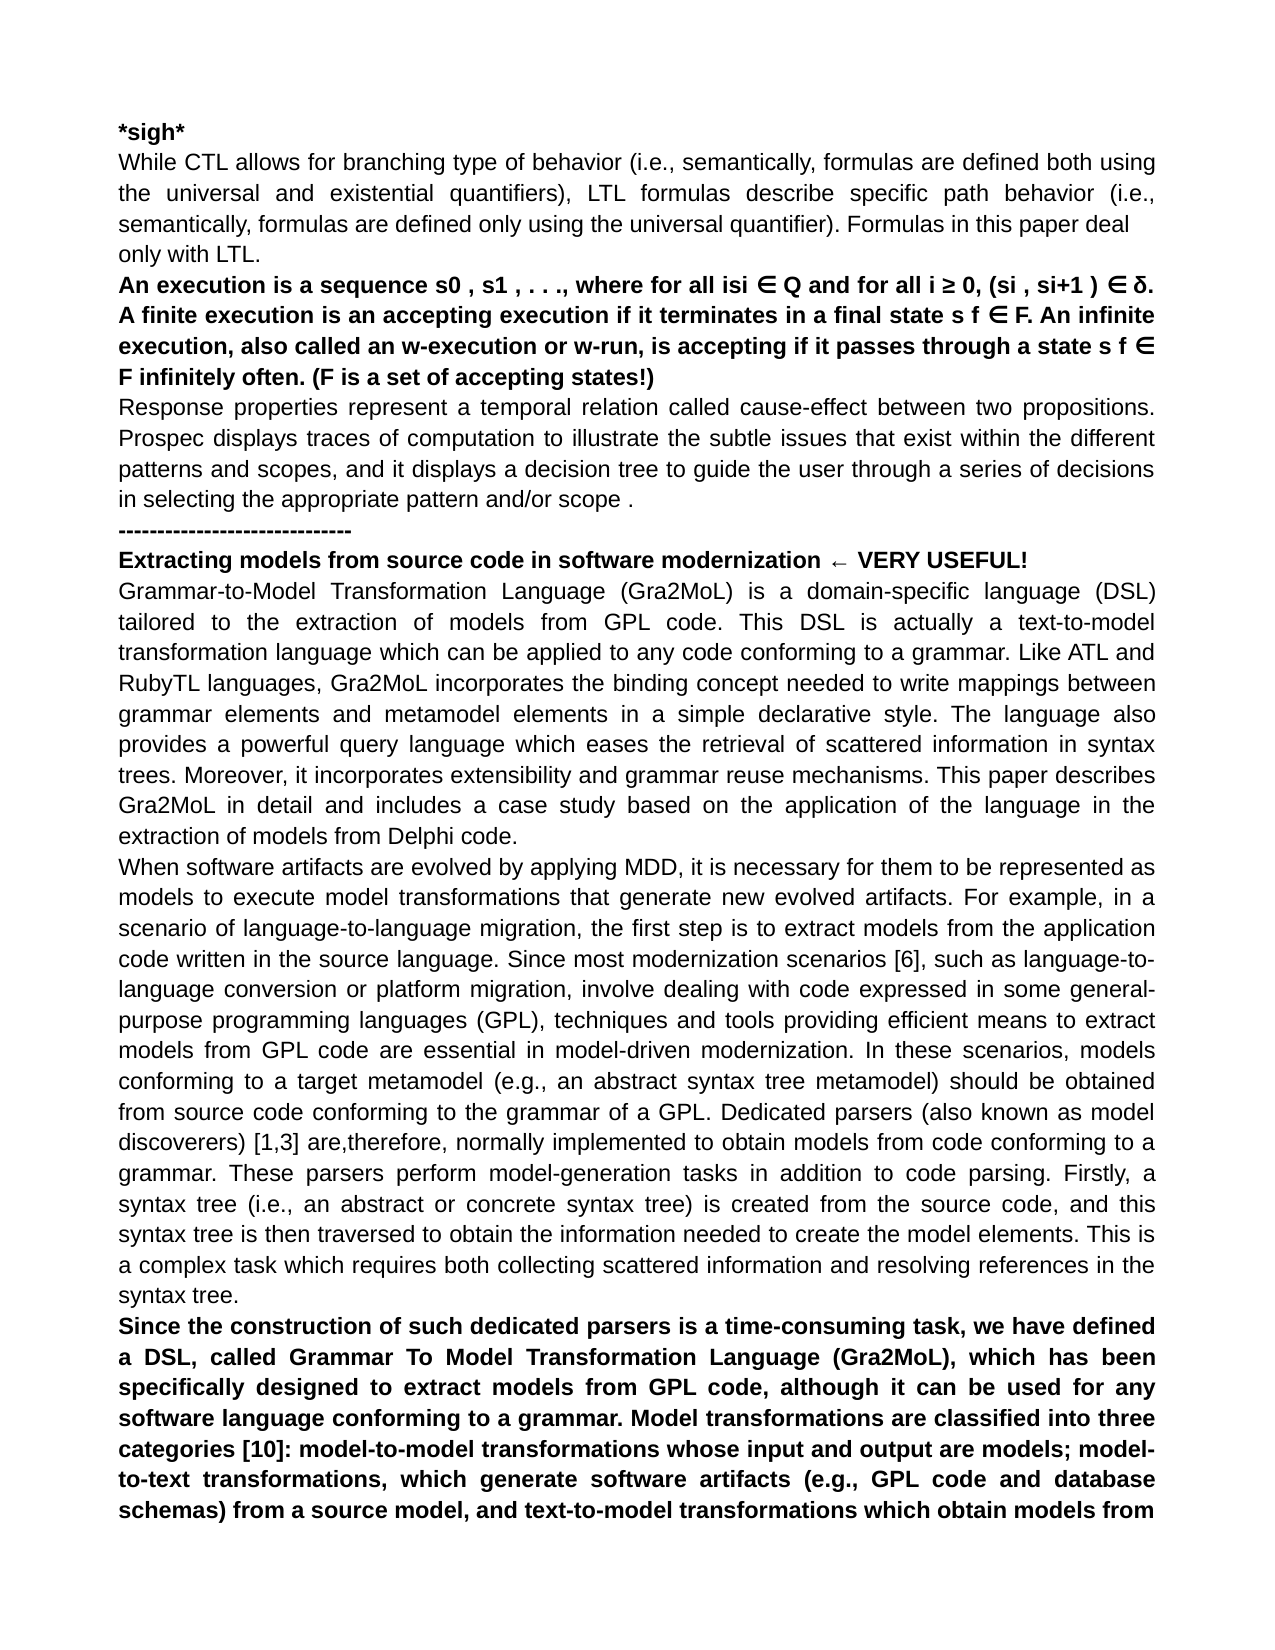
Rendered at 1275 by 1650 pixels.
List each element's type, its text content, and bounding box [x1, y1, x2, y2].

text An execution is a sequence s0 , s1 , . . ., where for all isi ∈ Q and for all i ≥ 0, (si , si+1 ) ∈ δ. A finite execution is an accepting execution if it terminates in a final state s f ∈ F. An infinite execution, also called an w-execution or w-run, is accepting if it passes through a state s f ∈ F infinitely often. (F is a set of accepting states!) [118, 271, 1157, 390]
text Response properties represent a temporal relation called cause-effect between two propositions. Prospec displays traces of computation to illustrate the subtle issues that exist within the different patterns and scopes, and it displays a decision tree to guide the user through a series of decisions in selecting the appropriate pattern and/or scope . [118, 394, 1157, 512]
text Extracting models from source code in software modernization ← VERY USEFUL! [118, 547, 1157, 574]
text only with LTL. [118, 241, 1157, 267]
text Since the construction of such dedicated parsers is a time-consuming task, we have defined a DSL, called Grammar To Model Transformation Language (Gra2MoL), which has been specifically designed to extract models from GPL code, although it can be used for any software language conforming to a grammar. Model transformations are classified into three categories [10]: model-to-model transformations whose input and output are models; model-to-text transformations, which generate software artifacts (e.g., GPL code and database schemas) from a source model, and text-to-model transformations which obtain models from [118, 1312, 1157, 1523]
text ------------------------------ [118, 516, 1157, 543]
text *sigh* [118, 118, 1157, 145]
text While CTL allows for branching type of behavior (i.e., semantically, formulas are defined both using the universal and existential quantifiers), LTL formulas describe specific path behavior (i.e., semantically, formulas are defined only using the universal quantifier). Formulas in this paper deal [118, 149, 1157, 237]
text Grammar-to-Model Transformation Language (Gra2MoL) is a domain-specific language (DSL) tailored to the extraction of models from GPL code. This DSL is actually a text-to-model transformation language which can be applied to any code conforming to a grammar. Like ATL and RubyTL languages, Gra2MoL incorporates the binding concept needed to write mappings between grammar elements and metamodel elements in a simple declarative style. The language also provides a powerful query language which eases the retrieval of scattered information in syntax trees. Moreover, it incorporates extensibility and grammar reuse mechanisms. This paper describes Gra2MoL in detail and includes a case study based on the application of the language in the extraction of models from Delphi code. [118, 577, 1157, 849]
text When software artifacts are evolved by applying MDD, it is necessary for them to be represented as models to execute model transformations that generate new evolved artifacts. For example, in a scenario of language-to-language migration, the first step is to extract models from the application code written in the source language. Since most modernization scenarios [6], such as language-to-language conversion or platform migration, involve dealing with code expressed in some general-purpose programming languages (GPL), techniques and tools providing efficient means to extract models from GPL code are essential in model-driven modernization. In these scenarios, models conforming to a target metamodel (e.g., an abstract syntax tree metamodel) should be obtained from source code conforming to the grammar of a GPL. Dedicated parsers (also known as model discoverers) [1,3] are,therefore, normally implemented to obtain models from code conforming to a grammar. These parsers perform model-generation tasks in addition to code parsing. Firstly, a syntax tree (i.e., an abstract or concrete syntax tree) is created from the source code, and this syntax tree is then traversed to obtain the information needed to create the model elements. This is a complex task which requires both collecting scattered information and resolving references in the syntax tree. [118, 853, 1157, 1309]
